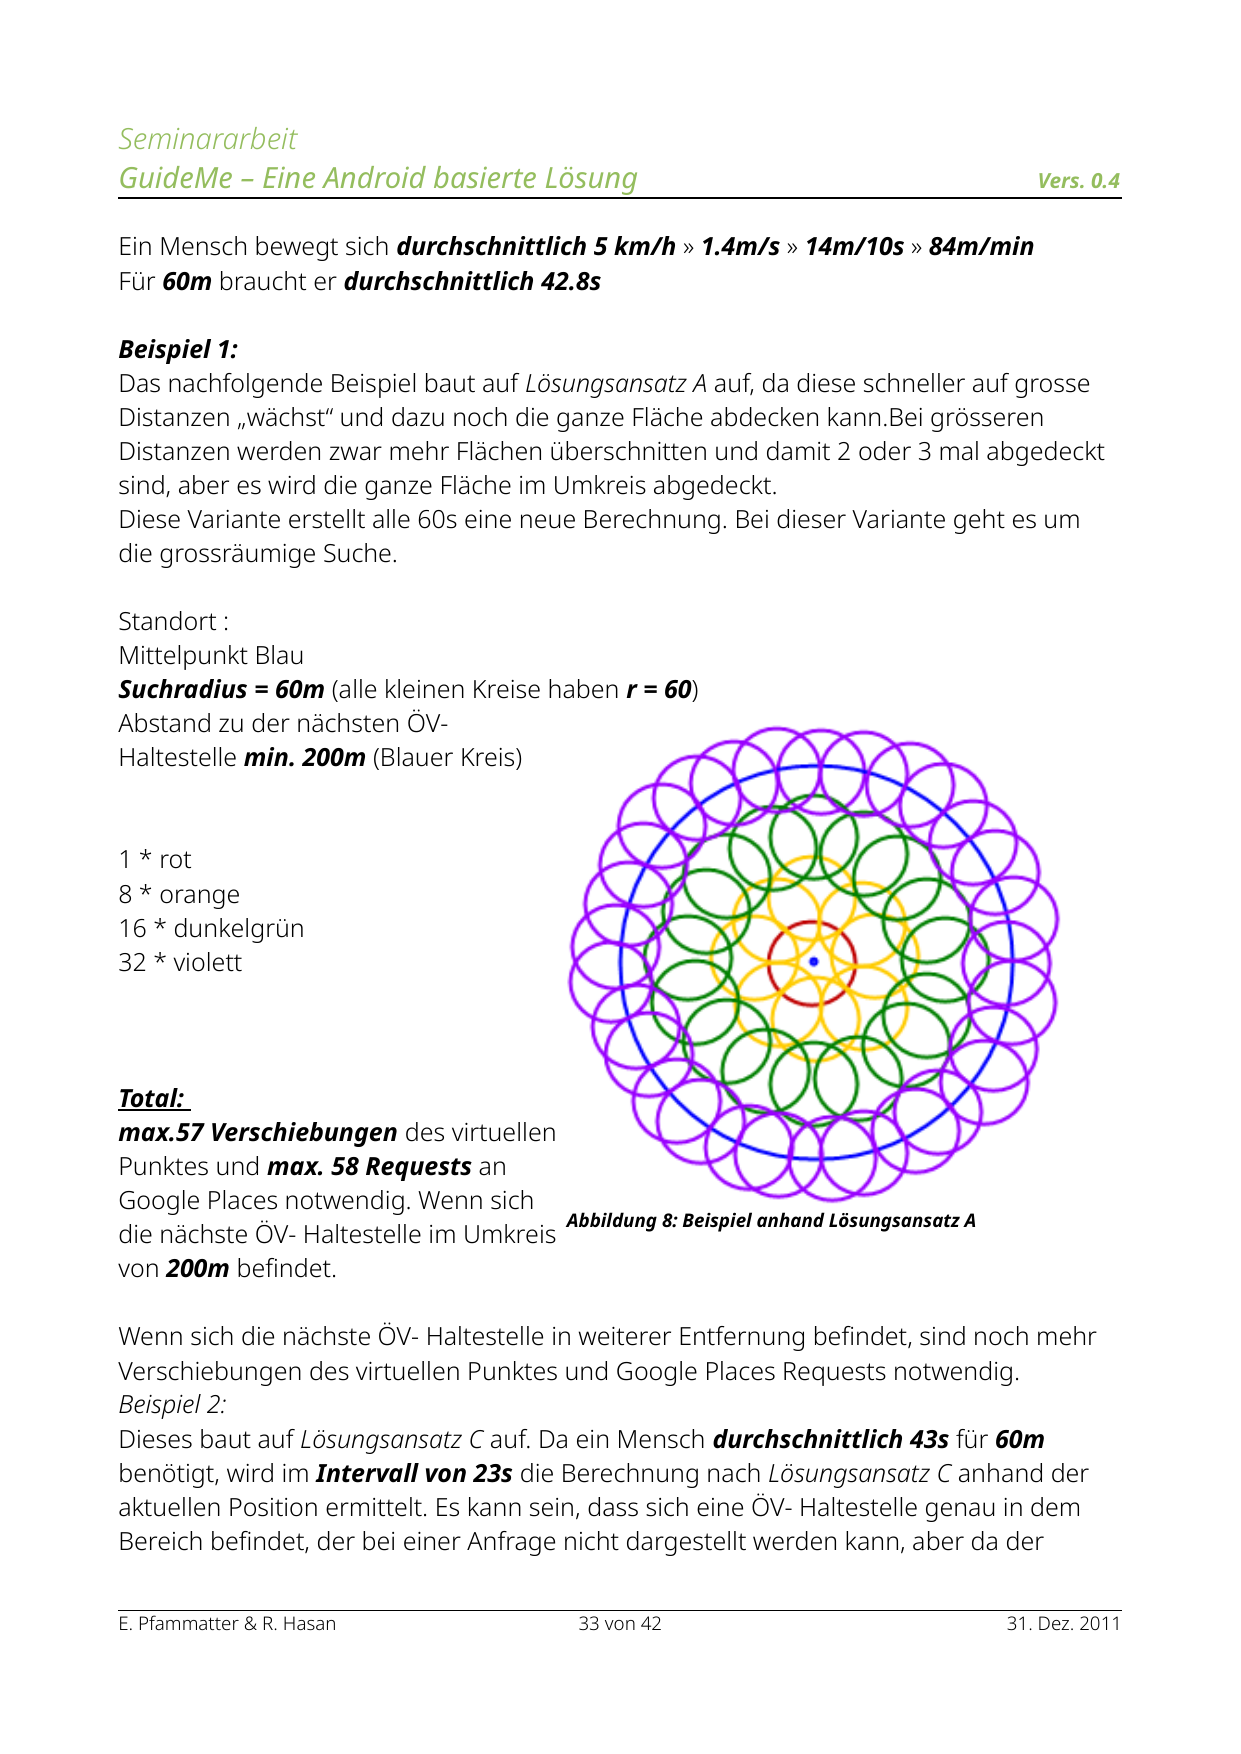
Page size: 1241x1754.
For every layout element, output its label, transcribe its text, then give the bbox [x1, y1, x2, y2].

picture [566, 724, 1064, 1207]
text [1064, 842, 1122, 876]
text Abbildung 8: Beispiel anhand Lösungsansatz A [567, 1207, 1063, 1232]
text max.57 Verschiebungen des virtuellen Punktes und max. 58 Requests an Google Places notwendig. Wenn sich die nächste ÖV- Haltestelle im Umkreis von 200m befindet. [118, 1115, 1122, 1285]
text Ein Mensch bewegt sich durchschnittlich 5 km/h » 1.4m/s » 14m/10s » 84m/min [118, 229, 1122, 263]
text 16 * dunkelgrün [118, 910, 566, 944]
text Wenn sich die nächste ÖV- Haltestelle in weiterer Entfernung befindet, sind noch mehr Verschiebungen des virtuellen Punktes und Google Places Requests notwendig. [118, 1319, 1122, 1387]
text Mittelpunkt Blau [118, 638, 1122, 672]
text Beispiel 2: [118, 1387, 1122, 1421]
text Standort : [118, 604, 1122, 638]
text [1064, 910, 1122, 944]
text Beispiel 1: [118, 331, 1122, 365]
text Für 60m braucht er durchschnittlich 42.8s [118, 263, 1122, 297]
text [1064, 1081, 1122, 1115]
text [1064, 944, 1122, 978]
text Diese Variante erstellt alle 60s eine neue Berechnung. Bei dieser Variante geht es um die grossräumige Suche. [118, 502, 1122, 570]
text 32 * violett [118, 944, 566, 978]
text [1064, 876, 1122, 910]
text Abstand zu der nächsten ÖV- Haltestelle min. 200m (Blauer Kreis) [118, 706, 1122, 774]
text Suchradius = 60m (alle kleinen Kreise haben r = 60) [118, 672, 1122, 706]
text Total: [118, 1081, 566, 1115]
text Das nachfolgende Beispiel baut auf Lösungsansatz A auf, da diese schneller auf grosse Distanzen „wächst“ und dazu noch die ganze Fläche abdecken kann.Bei grösseren Distanzen werden zwar mehr Flächen überschnitten und damit 2 oder 3 mal abgedeckt sind, aber es wird die ganze Fläche im Umkreis abgedeckt. [118, 365, 1122, 502]
text Dieses baut auf Lösungsansatz C auf. Da ein Mensch durchschnittlich 43s für 60m benötigt, wird im Intervall von 23s die Berechnung nach Lösungsansatz C anhand der aktuellen Position ermittelt. Es kann sein, dass sich eine ÖV- Haltestelle genau in dem Bereich befindet, der bei einer Anfrage nicht dargestellt werden kann, aber da der [118, 1421, 1122, 1557]
text 8 * orange [118, 876, 566, 910]
text 1 * rot [118, 842, 566, 876]
